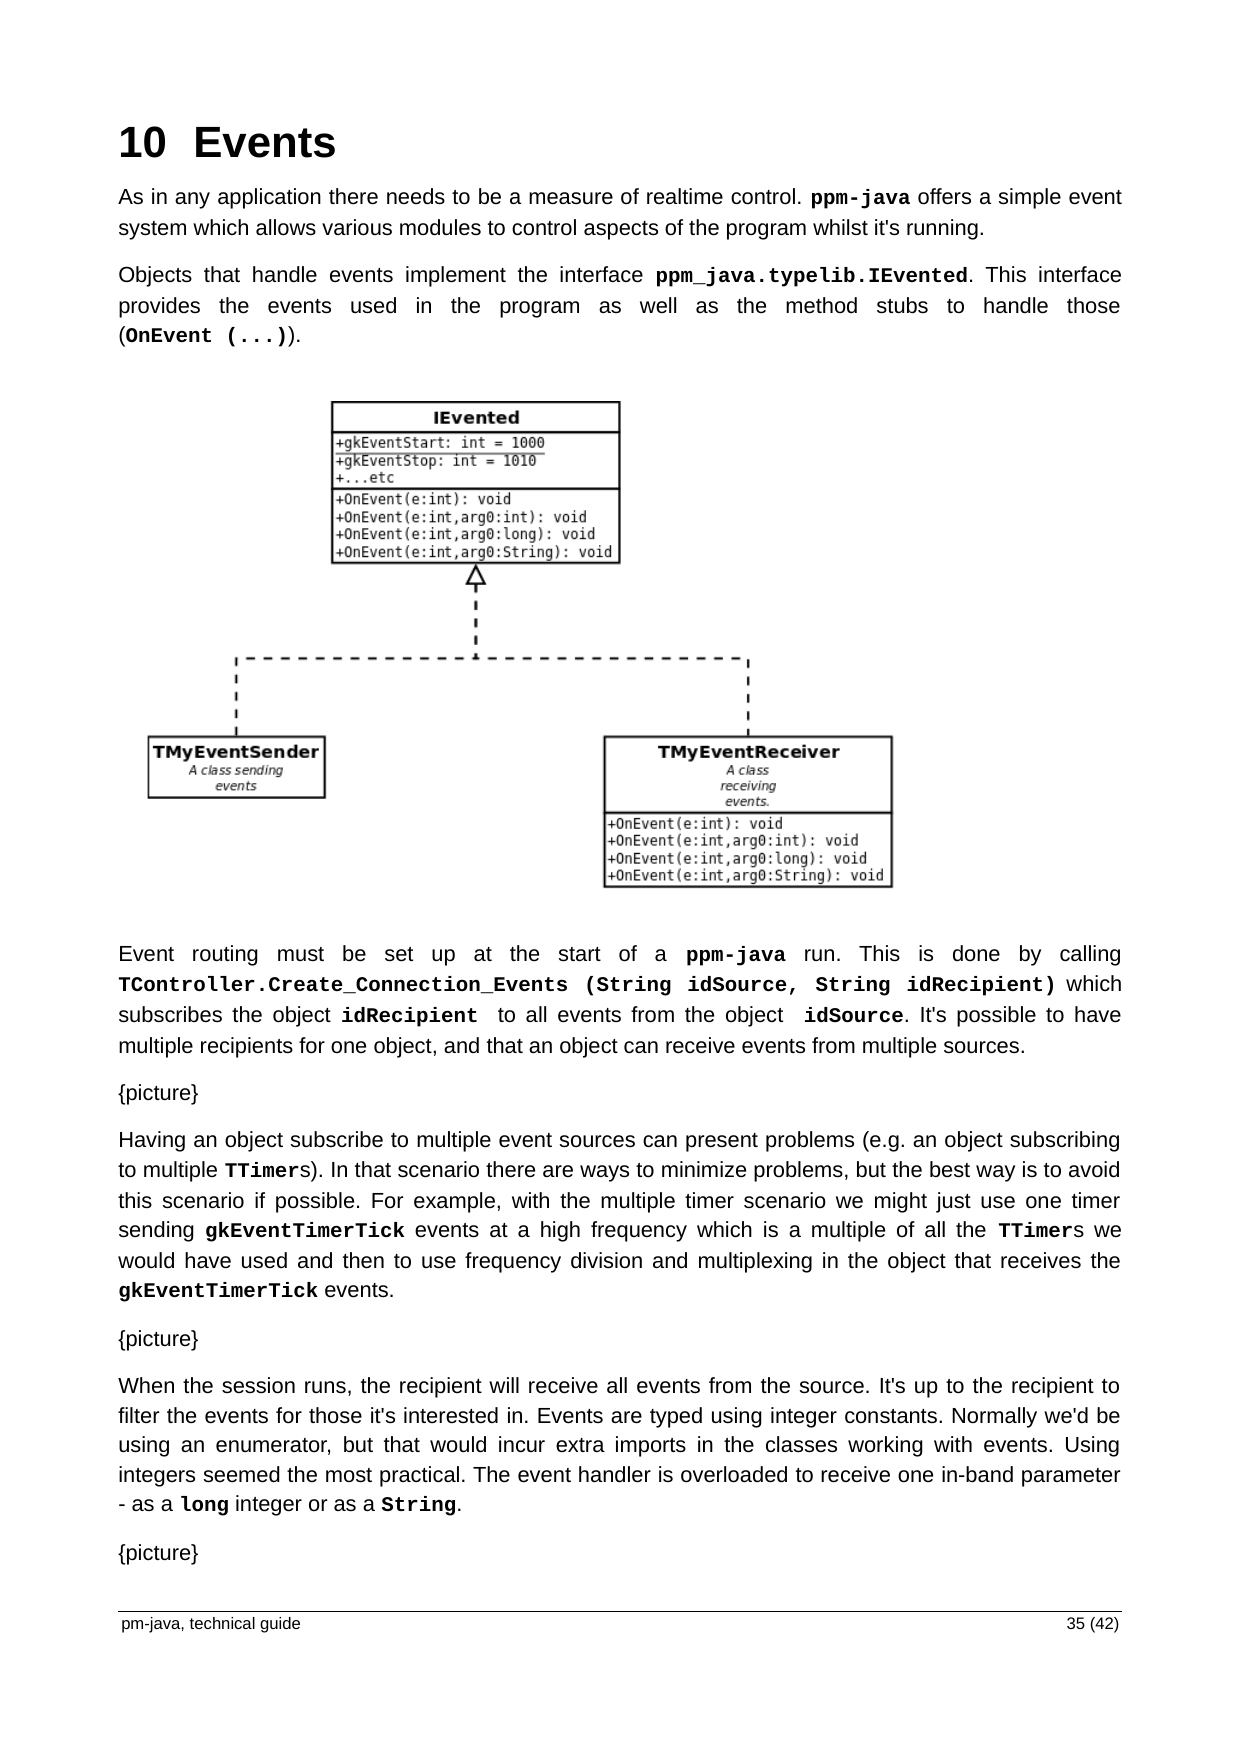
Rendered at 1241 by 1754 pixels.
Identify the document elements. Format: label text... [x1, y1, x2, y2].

text {picture} [118, 1541, 1122, 1565]
text As in any application there needs to be a measure of realtime control. ppm-java offers a simple event system which allows various modules to control aspects of the program whilst it's running. [118, 185, 1122, 240]
text Event routing must be set up at the start of a ppm-java run. This is done by calling TController.Create_Connection_Events (String idSource, String idRecipient) which subscribes the object idRecipient to all events from the object idSource. It's possible to have multiple recipients for one object, and that an object can receive events from multiple sources. [118, 941, 1122, 1058]
text {picture} [118, 1327, 1122, 1352]
text When the session runs, the recipient will receive all events from the source. It's up to the recipient to filter the events for those it's interested in. Events are typed using integer constants. Normally we'd be using an enumerator, but that would incur extra imports in the classes working with events. Using integers seemed the most practical. The event handler is overloaded to receive one in-band parameter - as a long integer or as a String. [118, 1374, 1122, 1518]
picture [147, 401, 972, 889]
text Having an object subscribe to multiple event sources can present problems (e.g. an object subscribing to multiple TTimers). In that scenario there are ways to minimize problems, but the best way is to avoid this scenario if possible. For example, with the multiple timer scenario we might just use one timer sending gkEventTimerTick events at a high frequency which is a multiple of all the TTimers we would have used and then to use frequency division and multiplexing in the object that receives the gkEventTimerTick events. [118, 1128, 1122, 1304]
subtitle Events [118, 118, 1122, 167]
text Objects that handle events implement the interface ppm_java.typelib.IEvented. This interface provides the events used in the program as well as the method stubs to handle those (OnEvent (...)). [118, 263, 1122, 349]
text {picture} [118, 1081, 1122, 1106]
